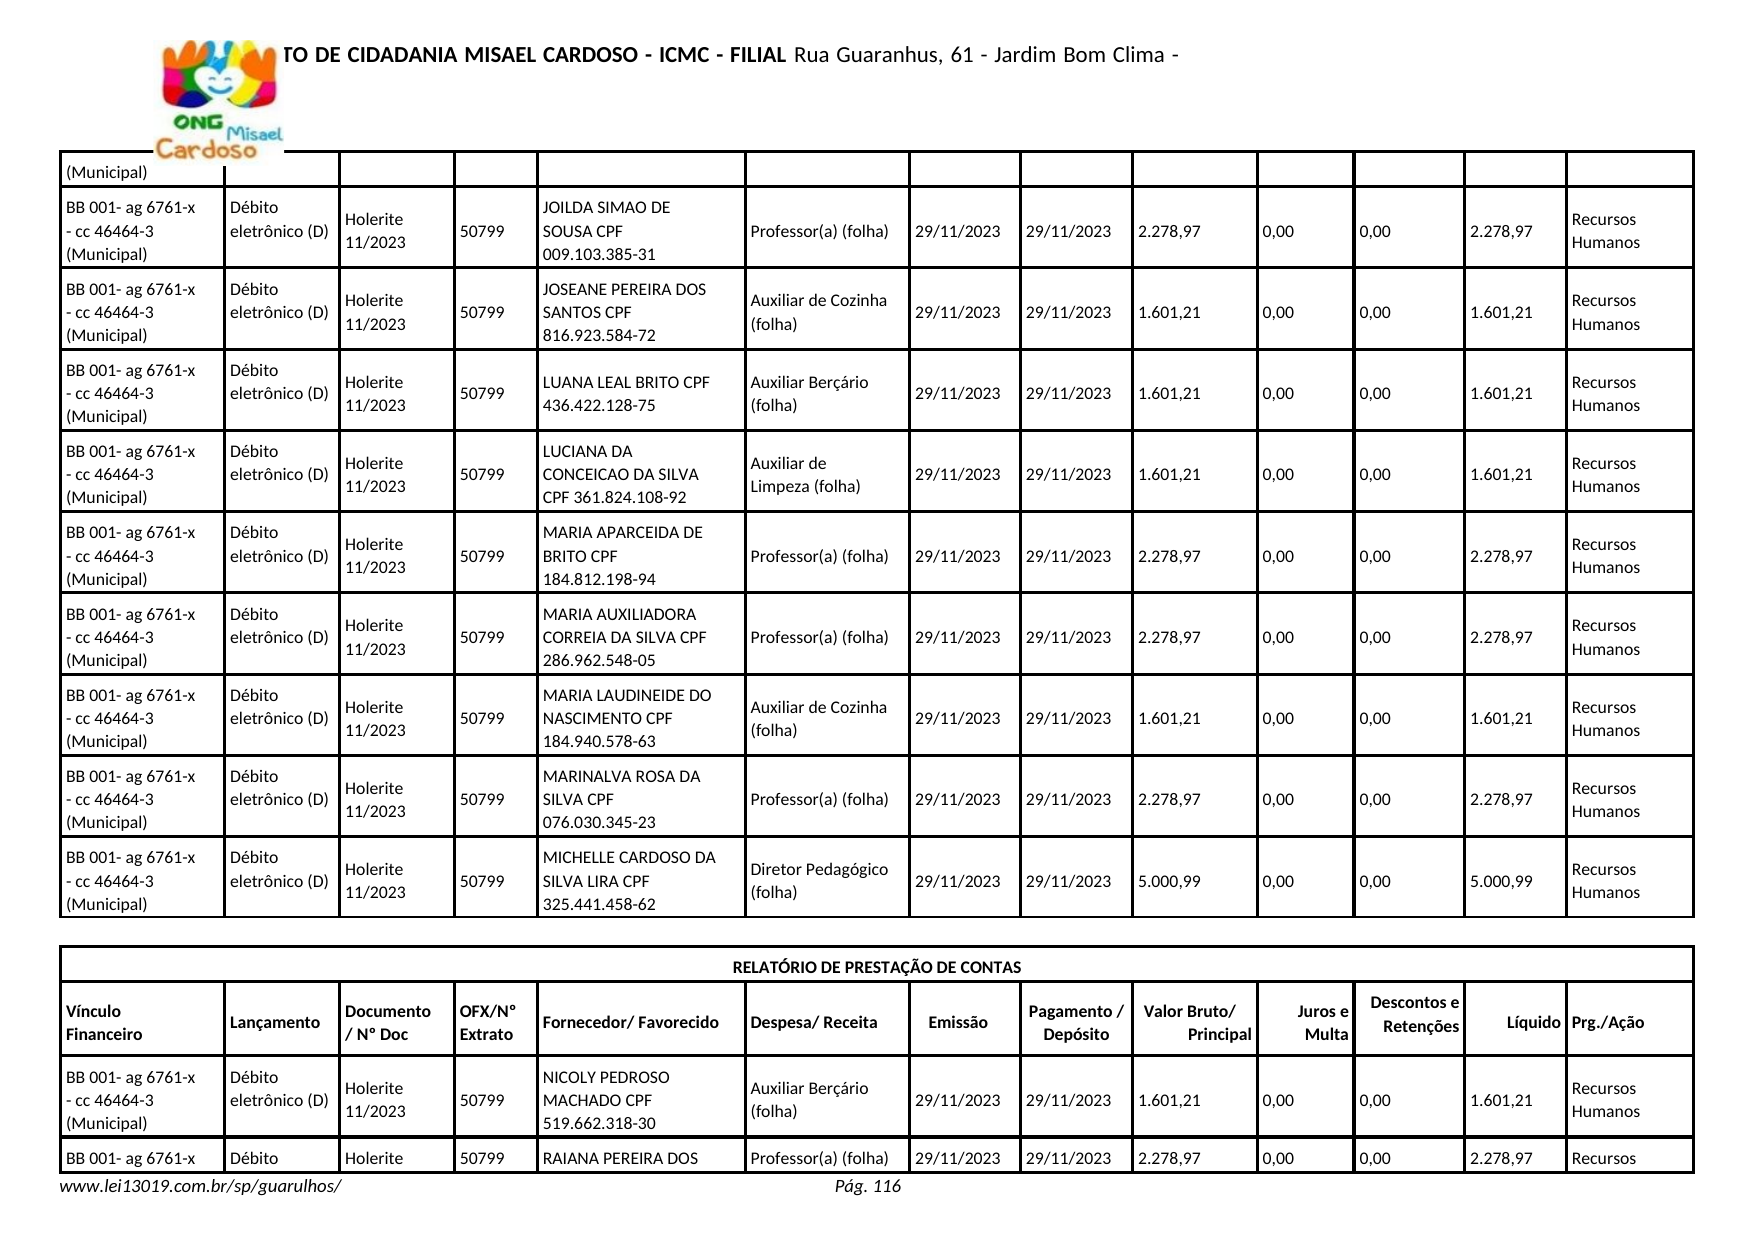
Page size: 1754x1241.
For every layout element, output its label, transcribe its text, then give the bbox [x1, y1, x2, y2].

table_cell 29/11/2023 [1022, 432, 1131, 510]
table_cell [1022, 153, 1131, 185]
table_cell 0,00 [1259, 1057, 1352, 1135]
table_cell 29/11/2023 [911, 676, 1019, 754]
table_cell 0,00 [1259, 513, 1352, 591]
table_cell Débito eletrônico (D) [226, 676, 338, 754]
table_cell Fornecedor/ Favorecido [539, 983, 744, 1054]
table_cell 2.278,97 [1466, 594, 1565, 672]
table_cell Professor(a) (folha) [747, 513, 908, 591]
table_cell JOSEANE PEREIRA DOS SANTOS CPF 816.923.584-72 [539, 269, 744, 347]
table_cell Débito [226, 1139, 338, 1171]
table_cell RAIANA PEREIRA DOS [539, 1139, 744, 1171]
table_cell 0,00 [1356, 269, 1463, 347]
table_cell [1259, 153, 1352, 185]
table_cell MARIA APARCEIDA DE BRITO CPF 184.812.198-94 [539, 513, 744, 591]
table_cell 29/11/2023 [911, 1139, 1019, 1171]
table_cell Holerite 11/2023 [341, 351, 453, 429]
table_cell Juros e Multa [1259, 983, 1352, 1054]
table_cell Lançamento [226, 983, 338, 1054]
table_cell Holerite 11/2023 [341, 1057, 453, 1135]
table_cell Débito eletrônico (D) [226, 838, 338, 916]
table_cell 50799 [456, 188, 536, 266]
table_cell 29/11/2023 [911, 1057, 1019, 1135]
table_cell 1.601,21 [1134, 269, 1256, 347]
table_cell (Municipal) [62, 153, 223, 185]
table_cell Holerite [341, 1139, 453, 1171]
table_cell 50799 [456, 838, 536, 916]
table_cell 0,00 [1259, 838, 1352, 916]
table_cell 29/11/2023 [911, 351, 1019, 429]
table_cell Recursos Humanos [1568, 513, 1692, 591]
table_cell [1466, 153, 1565, 185]
table_cell 0,00 [1356, 757, 1463, 835]
table_cell Auxiliar de Cozinha (folha) [747, 269, 908, 347]
table_cell BB 001- ag 6761-x - cc 46464-3 (Municipal) [62, 838, 223, 916]
table_cell Auxiliar de Limpeza (folha) [747, 432, 908, 510]
table_cell Despesa/ Receita [747, 983, 908, 1054]
table_cell 50799 [456, 594, 536, 672]
table_cell 2.278,97 [1134, 513, 1256, 591]
table_cell LUANA LEAL BRITO CPF 436.422.128-75 [539, 351, 744, 429]
table_cell 1.601,21 [1134, 432, 1256, 510]
table_cell BB 001- ag 6761-x - cc 46464-3 (Municipal) [62, 188, 223, 266]
table_cell 29/11/2023 [1022, 513, 1131, 591]
table_cell 2.278,97 [1466, 513, 1565, 591]
table_cell Diretor Pedagógico (folha) [747, 838, 908, 916]
table_cell NICOLY PEDROSO MACHADO CPF 519.662.318-30 [539, 1057, 744, 1135]
table_cell 1.601,21 [1466, 1057, 1565, 1135]
table_cell Valor Bruto/ Principal [1134, 983, 1256, 1054]
table_cell 29/11/2023 [1022, 594, 1131, 672]
table_cell Recursos [1568, 1139, 1692, 1171]
table_cell 29/11/2023 [911, 594, 1019, 672]
table_cell Holerite 11/2023 [341, 432, 453, 510]
table_cell MARIA AUXILIADORA CORREIA DA SILVA CPF 286.962.548-05 [539, 594, 744, 672]
table_cell 2.278,97 [1134, 757, 1256, 835]
table_cell OFX/Nº Extrato [456, 983, 536, 1054]
table_cell Holerite 11/2023 [341, 838, 453, 916]
table_cell Holerite 11/2023 [341, 757, 453, 835]
table_cell Professor(a) (folha) [747, 757, 908, 835]
table_cell BB 001- ag 6761-x - cc 46464-3 (Municipal) [62, 351, 223, 429]
table_cell 29/11/2023 [1022, 351, 1131, 429]
table_cell 0,00 [1356, 676, 1463, 754]
table_cell Recursos Humanos [1568, 757, 1692, 835]
table_cell Auxiliar Berçário (folha) [747, 351, 908, 429]
table_cell Débito eletrônico (D) [226, 1057, 338, 1135]
table_cell 29/11/2023 [1022, 1139, 1131, 1171]
table_cell [1568, 153, 1692, 185]
table_cell Recursos Humanos [1568, 676, 1692, 754]
table_cell 2.278,97 [1466, 188, 1565, 266]
table_cell 0,00 [1259, 594, 1352, 672]
table_cell BB 001- ag 6761-x - cc 46464-3 (Municipal) [62, 757, 223, 835]
table_cell 29/11/2023 [911, 432, 1019, 510]
table_cell Recursos Humanos [1568, 188, 1692, 266]
table_cell [1356, 153, 1463, 185]
table_cell 50799 [456, 513, 536, 591]
table_cell Débito eletrônico (D) [226, 188, 338, 266]
table_cell [1134, 153, 1256, 185]
table_cell 29/11/2023 [911, 269, 1019, 347]
table_cell 29/11/2023 [1022, 269, 1131, 347]
table_cell 29/11/2023 [1022, 188, 1131, 266]
table_cell 0,00 [1259, 351, 1352, 429]
table_cell 50799 [456, 676, 536, 754]
table_cell [341, 153, 453, 185]
table_cell 50799 [456, 432, 536, 510]
table_cell [456, 153, 536, 185]
table_cell BB 001- ag 6761-x [62, 1139, 223, 1171]
table_cell 5.000,99 [1134, 838, 1256, 916]
table_cell 2.278,97 [1134, 188, 1256, 266]
table_cell Descontos e Retenções [1356, 983, 1463, 1054]
table_cell 1.601,21 [1466, 351, 1565, 429]
table_cell 50799 [456, 757, 536, 835]
table_cell 0,00 [1259, 757, 1352, 835]
table_cell BB 001- ag 6761-x - cc 46464-3 (Municipal) [62, 513, 223, 591]
table_cell Recursos Humanos [1568, 269, 1692, 347]
table_cell BB 001- ag 6761-x - cc 46464-3 (Municipal) [62, 594, 223, 672]
table_cell 1.601,21 [1466, 269, 1565, 347]
table_cell 50799 [456, 351, 536, 429]
table_cell 1.601,21 [1134, 1057, 1256, 1135]
table_cell 2.278,97 [1466, 757, 1565, 835]
table_cell 0,00 [1259, 1139, 1352, 1171]
table_cell 1.601,21 [1134, 351, 1256, 429]
table_cell MICHELLE CARDOSO DA SILVA LIRA CPF 325.441.458-62 [539, 838, 744, 916]
table_cell Recursos Humanos [1568, 838, 1692, 916]
table_cell 0,00 [1356, 1057, 1463, 1135]
table_cell Holerite 11/2023 [341, 513, 453, 591]
table_cell 1.601,21 [1466, 432, 1565, 510]
table_cell 0,00 [1356, 188, 1463, 266]
table_cell MARIA LAUDINEIDE DO NASCIMENTO CPF 184.940.578-63 [539, 676, 744, 754]
table_cell 0,00 [1356, 513, 1463, 591]
table_cell BB 001- ag 6761-x - cc 46464-3 (Municipal) [62, 676, 223, 754]
table_cell BB 001- ag 6761-x - cc 46464-3 (Municipal) [62, 432, 223, 510]
table_cell Prg./Ação [1568, 983, 1692, 1054]
table_cell 29/11/2023 [1022, 1057, 1131, 1135]
table_cell 0,00 [1356, 838, 1463, 916]
table_cell 50799 [456, 1139, 536, 1171]
table_cell Recursos Humanos [1568, 594, 1692, 672]
table_cell Holerite 11/2023 [341, 269, 453, 347]
table_cell Holerite 11/2023 [341, 188, 453, 266]
table_cell 5.000,99 [1466, 838, 1565, 916]
table_cell Pagamento / Depósito [1022, 983, 1131, 1054]
table_cell [539, 153, 744, 185]
table_cell Recursos Humanos [1568, 351, 1692, 429]
table_cell Professor(a) (folha) [747, 594, 908, 672]
table_cell 29/11/2023 [1022, 838, 1131, 916]
table_cell 29/11/2023 [911, 513, 1019, 591]
table_cell 2.278,97 [1134, 594, 1256, 672]
table_cell [747, 153, 908, 185]
table_cell 29/11/2023 [1022, 676, 1131, 754]
table_cell Líquido [1466, 983, 1565, 1054]
table_cell Professor(a) (folha) [747, 1139, 908, 1171]
table_cell 0,00 [1356, 594, 1463, 672]
table_cell 50799 [456, 269, 536, 347]
table_cell 1.601,21 [1134, 676, 1256, 754]
table_cell Débito eletrônico (D) [226, 513, 338, 591]
table_cell MARINALVA ROSA DA SILVA CPF 076.030.345-23 [539, 757, 744, 835]
table_cell Débito eletrônico (D) [226, 757, 338, 835]
table_cell 29/11/2023 [911, 188, 1019, 266]
table_cell Holerite 11/2023 [341, 594, 453, 672]
table_cell BB 001- ag 6761-x - cc 46464-3 (Municipal) [62, 269, 223, 347]
table_cell BB 001- ag 6761-x - cc 46464-3 (Municipal) [62, 1057, 223, 1135]
table_cell Documento / Nº Doc [341, 983, 453, 1054]
table_cell Auxiliar de Cozinha (folha) [747, 676, 908, 754]
table_cell [226, 153, 338, 185]
table_cell Vínculo Financeiro [62, 983, 223, 1054]
table_cell Débito eletrônico (D) [226, 351, 338, 429]
table_cell 0,00 [1259, 188, 1352, 266]
table_cell Emissão [911, 983, 1019, 1054]
table_cell Holerite 11/2023 [341, 676, 453, 754]
table_cell 29/11/2023 [911, 757, 1019, 835]
table_cell Débito eletrônico (D) [226, 594, 338, 672]
table_cell 29/11/2023 [911, 838, 1019, 916]
table_cell 0,00 [1259, 269, 1352, 347]
table_cell 0,00 [1259, 432, 1352, 510]
table_cell Recursos Humanos [1568, 432, 1692, 510]
table_cell 0,00 [1259, 676, 1352, 754]
table_cell 2.278,97 [1134, 1139, 1256, 1171]
table_cell Auxiliar Berçário (folha) [747, 1057, 908, 1135]
table_cell 0,00 [1356, 1139, 1463, 1171]
table_header RELATÓRIO DE PRESTAÇÃO DE CONTAS [62, 948, 1692, 980]
table_cell Débito eletrônico (D) [226, 432, 338, 510]
table_cell 1.601,21 [1466, 676, 1565, 754]
table_cell JOILDA SIMAO DE SOUSA CPF 009.103.385-31 [539, 188, 744, 266]
table_cell 50799 [456, 1057, 536, 1135]
table_cell 0,00 [1356, 432, 1463, 510]
table_cell LUCIANA DA CONCEICAO DA SILVA CPF 361.824.108-92 [539, 432, 744, 510]
table_cell Recursos Humanos [1568, 1057, 1692, 1135]
table_cell Débito eletrônico (D) [226, 269, 338, 347]
table_cell Professor(a) (folha) [747, 188, 908, 266]
table_cell [911, 153, 1019, 185]
table_cell 2.278,97 [1466, 1139, 1565, 1171]
table_cell 29/11/2023 [1022, 757, 1131, 835]
table_cell 0,00 [1356, 351, 1463, 429]
